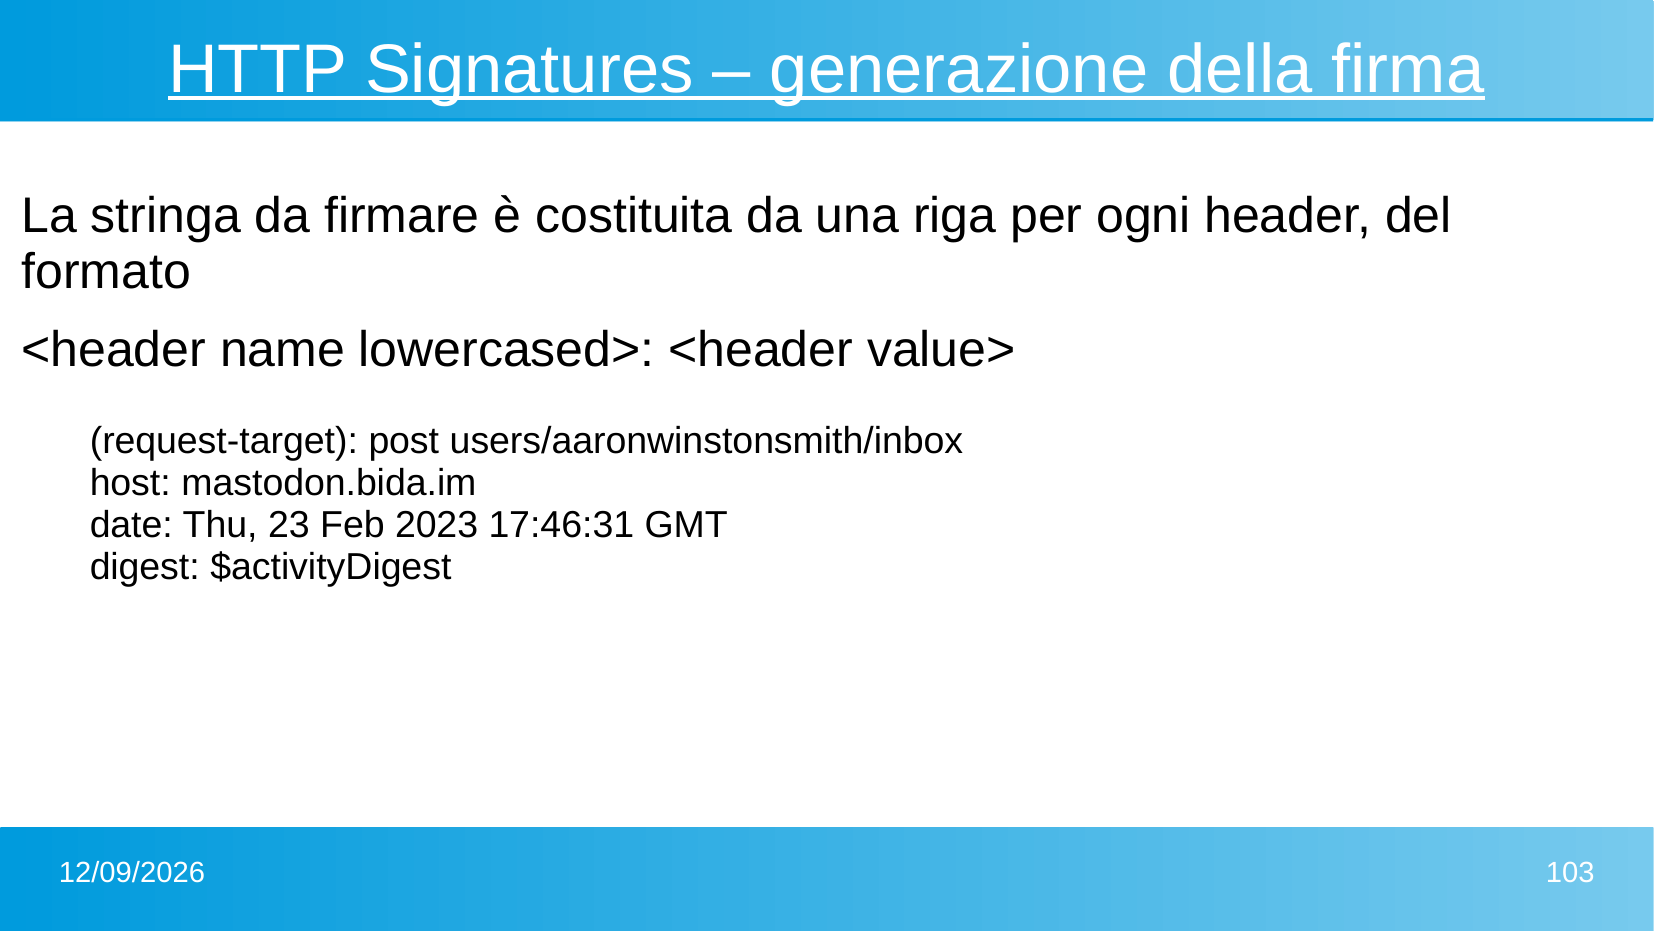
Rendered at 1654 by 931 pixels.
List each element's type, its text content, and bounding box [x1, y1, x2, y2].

title HTTP Signatures – generazione della firma [59, 29, 1595, 108]
list La stringa da firmare è costituita da una riga per ogni header, del formato <header name lowercased>: <header value> [21, 187, 1613, 263]
text_box (request-target): post users/aaronwinstonsmith/inbox host: mastodon.bida.im date: Thu, 23 Feb 2023 17:46:31 GMT digest: $activityDigest [75, 412, 1613, 601]
